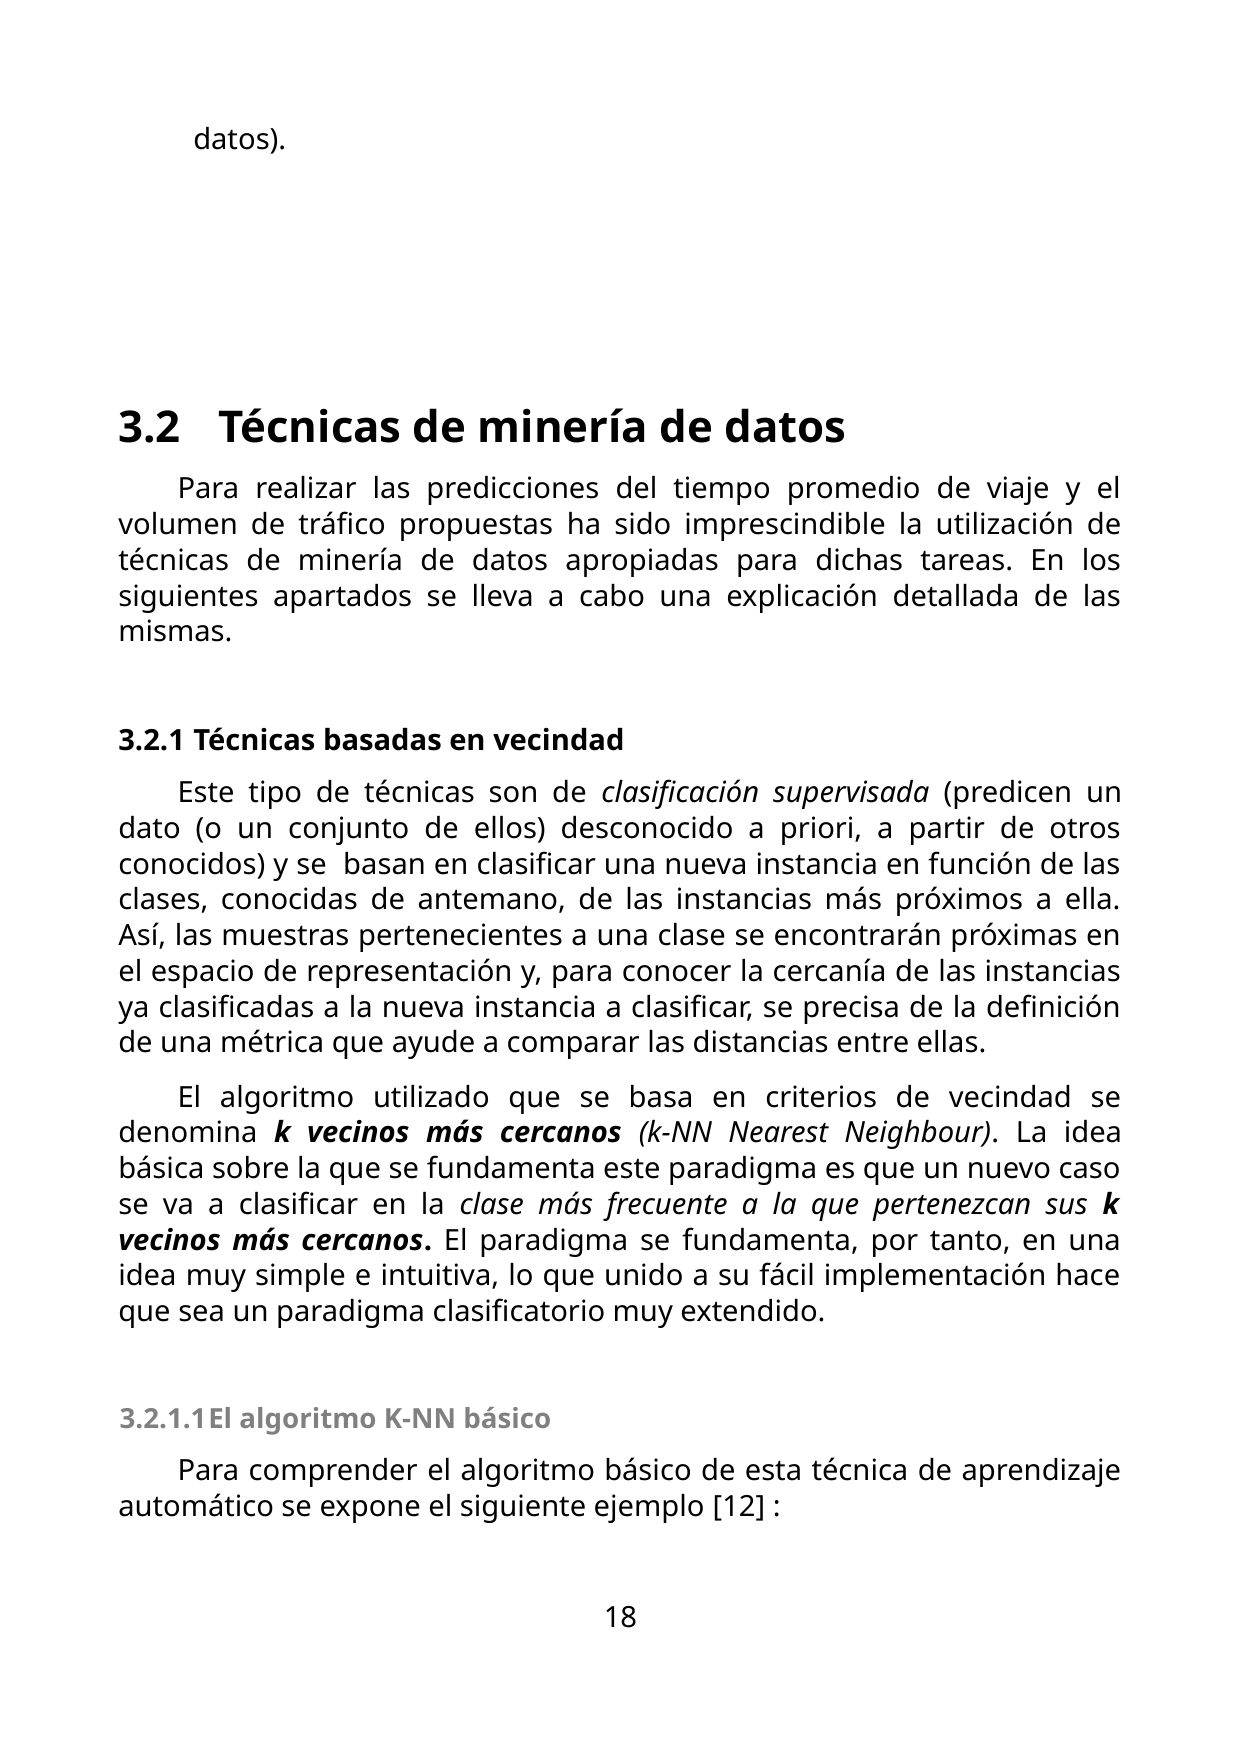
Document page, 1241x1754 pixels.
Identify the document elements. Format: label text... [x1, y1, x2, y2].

text Para realizar las predicciones del tiempo promedio de viaje y el volumen de tráfico propuestas ha sido imprescindible la utilización de técnicas de minería de datos apropiadas para dichas tareas. En los siguientes apartados se lleva a cabo una explicación detallada de las mismas. [118, 468, 1122, 650]
text Para comprender el algoritmo básico de esta técnica de aprendizaje automático se expone el siguiente ejemplo [12] : [118, 1449, 1122, 1524]
subtitle Técnicas basadas en vecindad [118, 719, 1122, 759]
list datos). [156, 118, 1122, 158]
text Este tipo de técnicas son de clasificación supervisada (predicen un dato (o un conjunto de ellos) desconocido a priori, a partir de otros conocidos) y se basan en clasificar una nueva instancia en función de las clases, conocidas de antemano, de las instancias más próximos a ella. Así, las muestras pertenecientes a una clase se encontrarán próximas en el espacio de representación y, para conocer la cercanía de las instancias ya clasificadas a la nueva instancia a clasificar, se precisa de la definición de una métrica que ayude a comparar las distancias entre ellas. [118, 771, 1122, 1061]
text El algoritmo utilizado que se basa en criterios de vecindad se denomina k vecinos más cercanos (k-NN Nearest Neighbour). La idea básica sobre la que se fundamenta este paradigma es que un nuevo caso se va a clasificar en la clase más frecuente a la que pertenezcan sus k vecinos más cercanos. El paradigma se fundamenta, por tanto, en una idea muy simple e intuitiva, lo que unido a su fácil implementación hace que sea un paradigma clasificatorio muy extendido. [118, 1076, 1122, 1330]
subtitle Técnicas de minería de datos [118, 396, 1122, 455]
subtitle El algoritmo K-NN básico [119, 1399, 1122, 1437]
